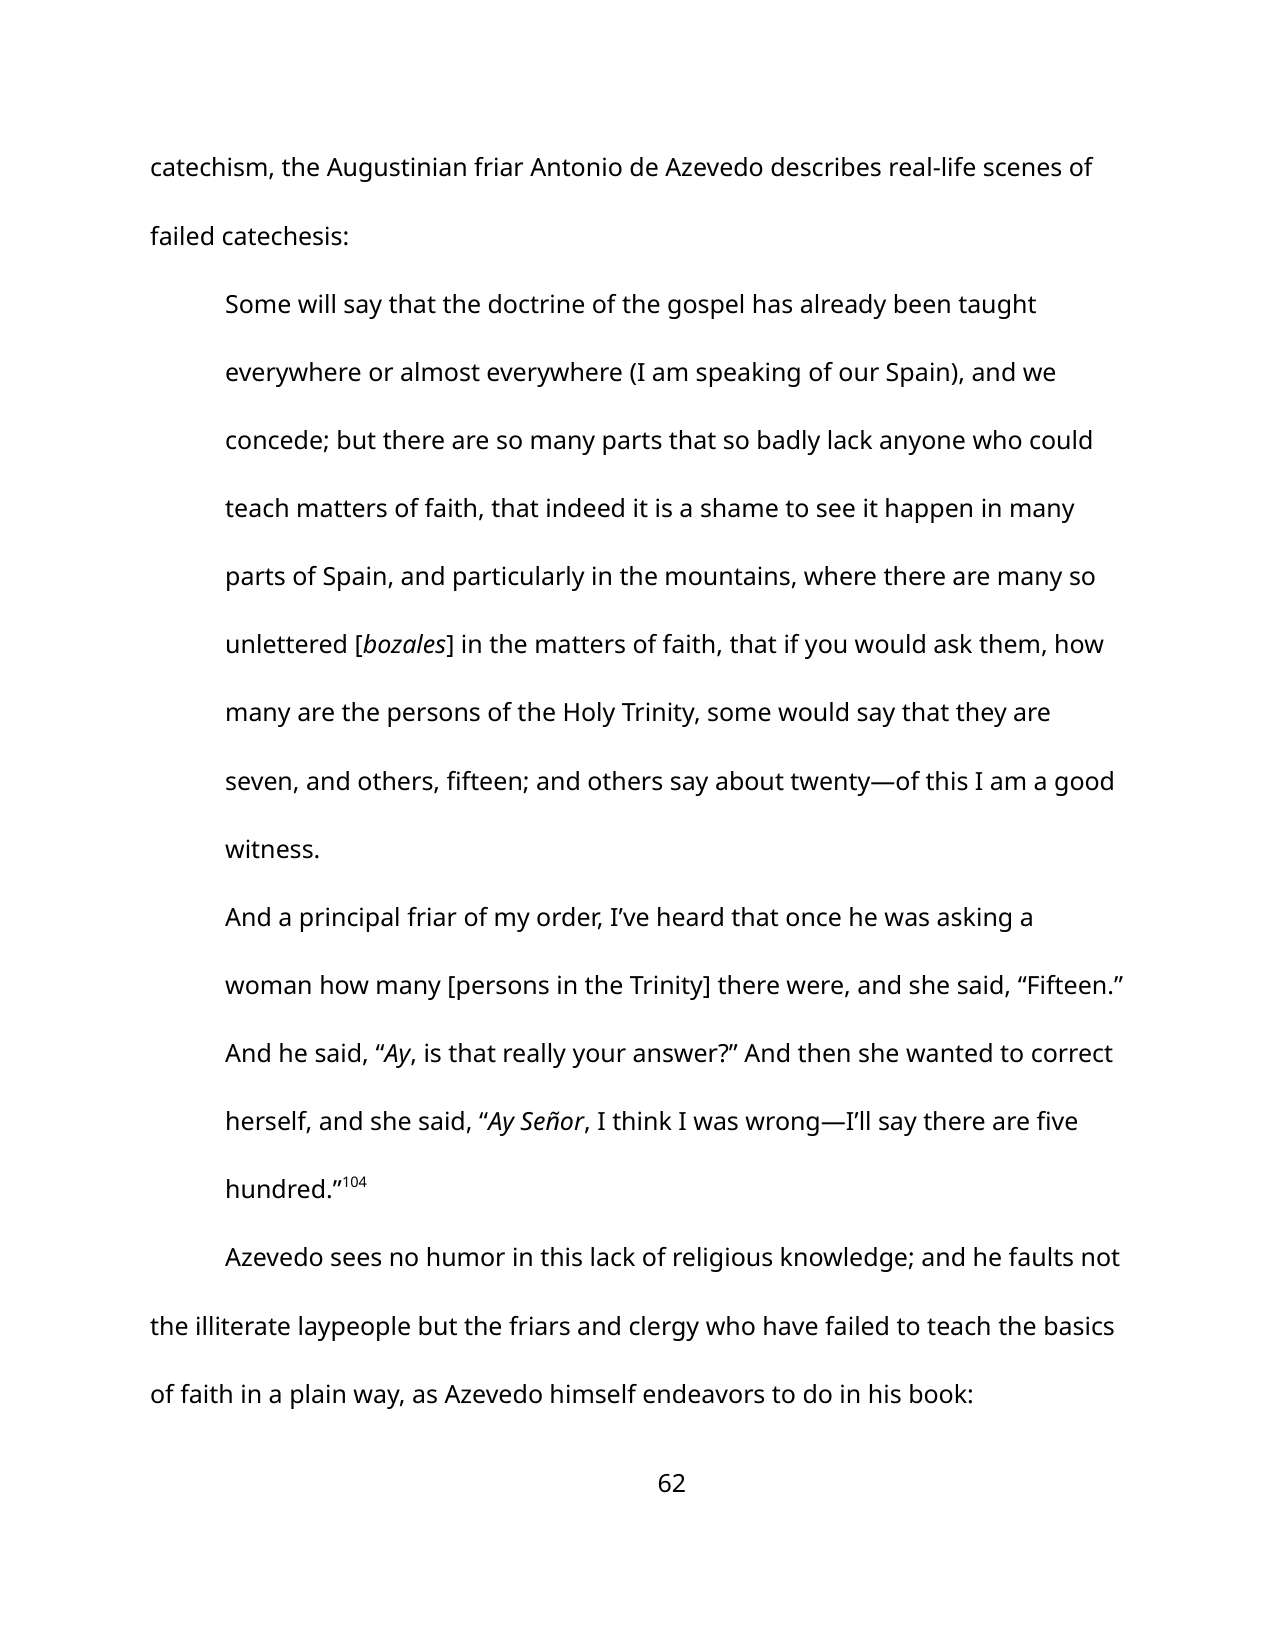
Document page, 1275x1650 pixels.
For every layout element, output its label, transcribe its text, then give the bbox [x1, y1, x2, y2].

text catechism, the Augustinian friar Antonio de Azevedo describes real-life scenes of failed catechesis: [150, 150, 1125, 252]
text Azevedo sees no humor in this lack of religious knowledge; and he faults not the illiterate laypeople but the friars and clergy who have failed to teach the basics of faith in a plain way, as Azevedo himself endeavors to do in his book: [150, 1240, 1125, 1410]
text Some will say that the doctrine of the gospel has already been taught everywhere or almost everywhere (I am speaking of our Spain), and we concede; but there are so many parts that so badly lack anyone who could teach matters of faith, that indeed it is a shame to see it happen in many parts of Spain, and particularly in the mountains, where there are many so unlettered [bozales] in the matters of faith, that if you would ask them, how many are the persons of the Holy Trinity, some would say that they are seven, and others, fifteen; and others say about twenty—of this I am a good witness. [225, 286, 1125, 865]
text And a principal friar of my order, I’ve heard that once he was asking a woman how many [persons in the Trinity] there were, and she said, “Fifteen.” And he said, “Ay, is that really your answer?” And then she wanted to correct herself, and she said, “Ay Señor, I think I was wrong—I’ll say there are five hundred.” [225, 899, 1125, 1206]
